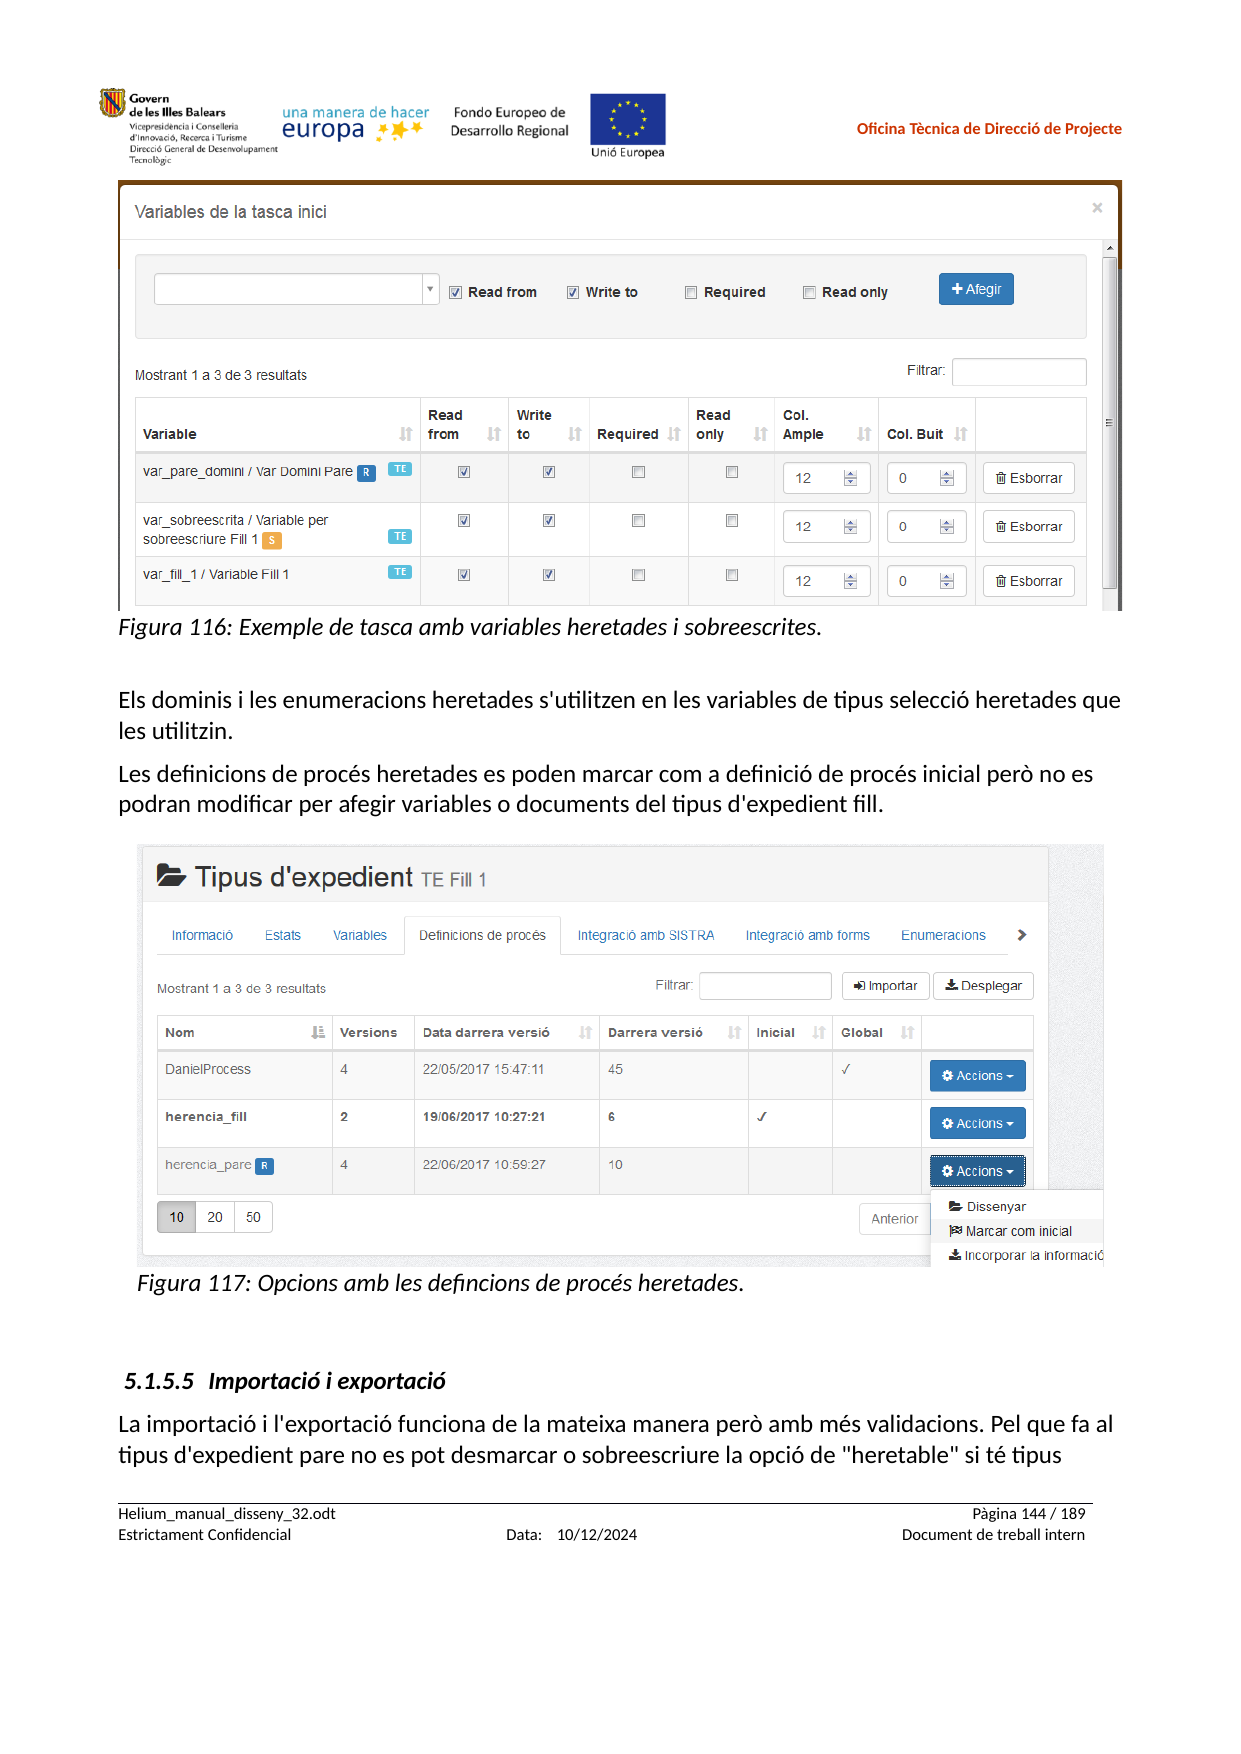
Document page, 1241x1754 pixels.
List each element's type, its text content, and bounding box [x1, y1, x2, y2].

text Figura 116: Exemple de tasca amb variables heretades i sobreescrites. [118, 611, 1122, 641]
text Les definicions de procés heretades es poden marcar com a definició de procés inicial però no es podran modificar per afegir variables o documents del tipus d'expedient fill. [118, 758, 1122, 819]
subtitle Importació i exportació [118, 1366, 1122, 1396]
picture [99, 87, 668, 166]
picture [136, 844, 1104, 1267]
text Els dominis i les enumeracions heretades s'utilitzen en les variables de tipus selecció heretades que les utilitzin. [118, 684, 1122, 746]
picture [118, 180, 1123, 611]
text La importació i l'exportació funciona de la mateixa manera però amb més validacions. Pel que fa al tipus d'expedient pare no es pot desmarcar o sobreescriure la opció de "heretable" si té tipus [118, 1408, 1122, 1469]
list Figura 117: Opcions amb les defincions de procés heretades. [137, 1267, 1103, 1297]
